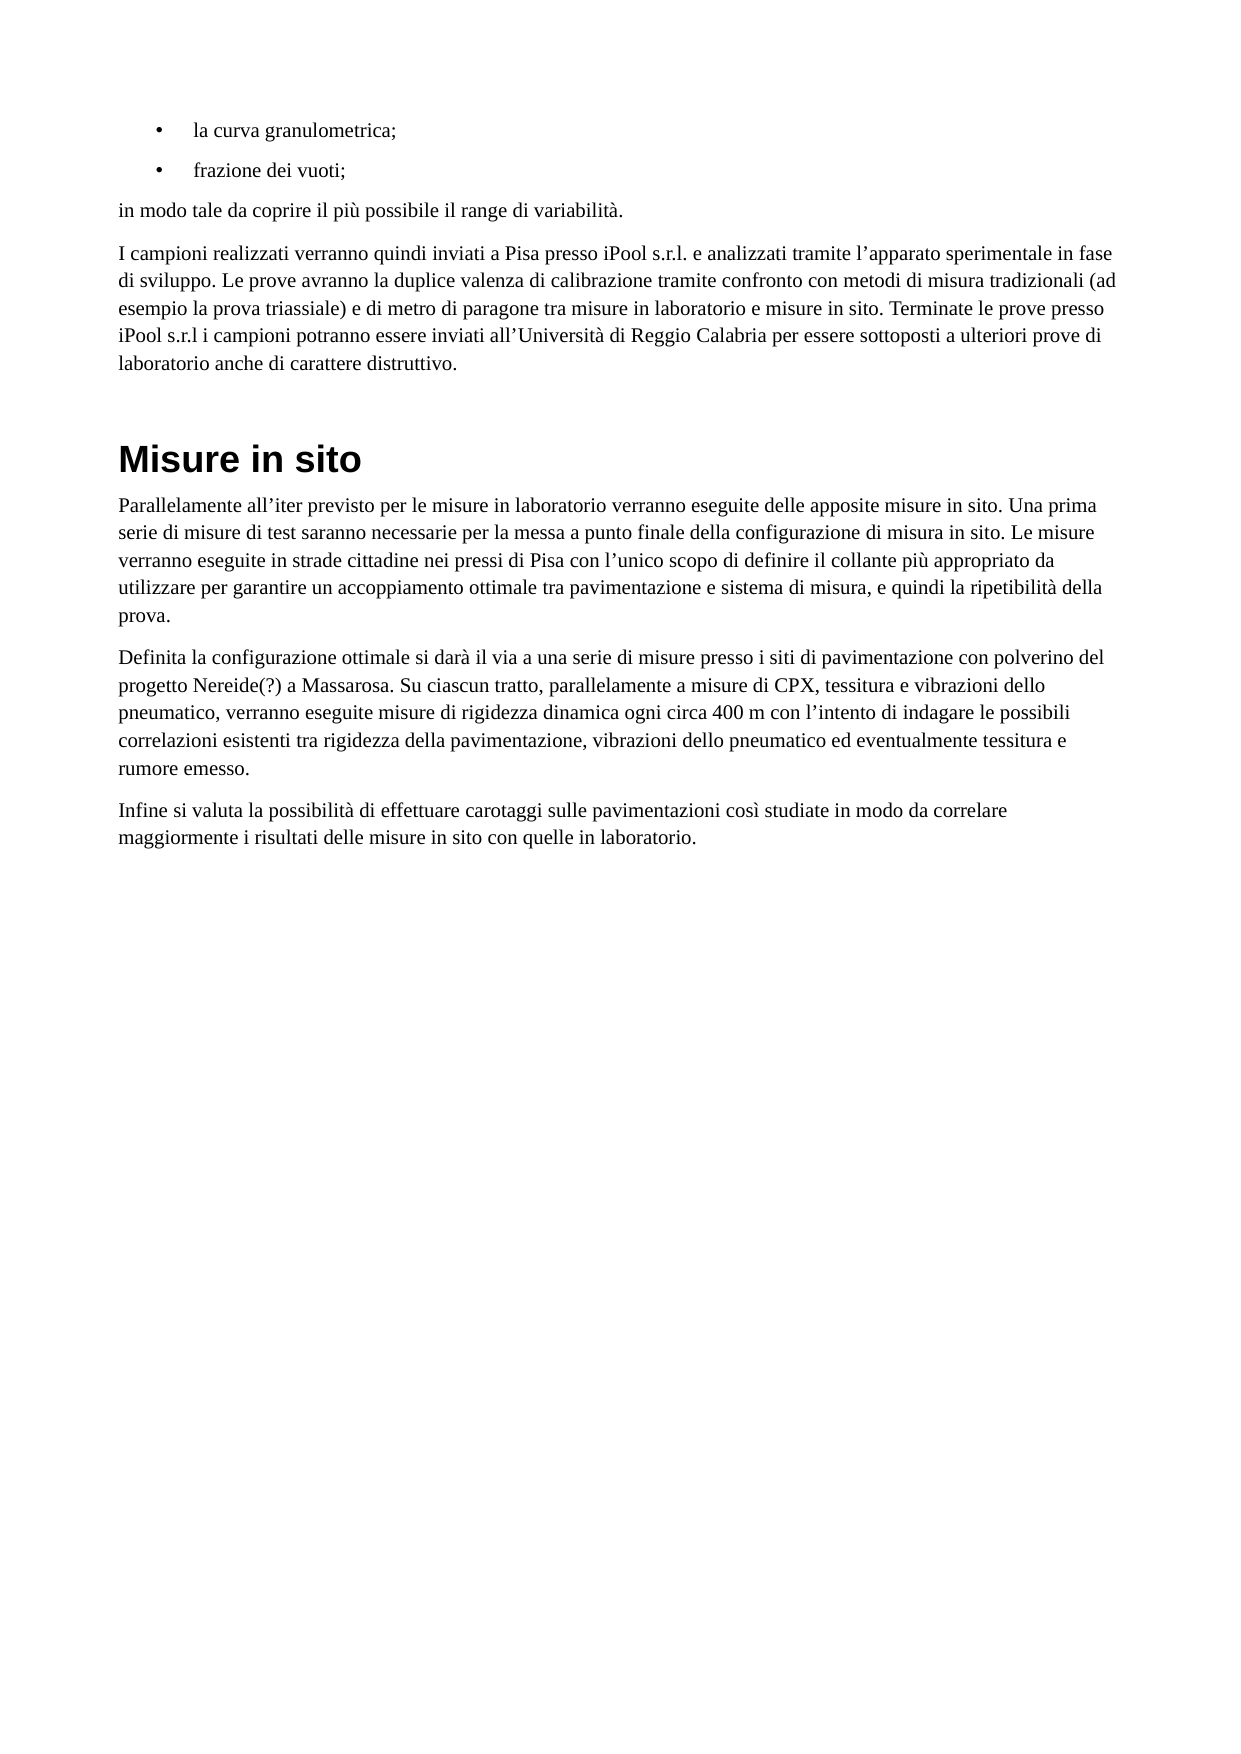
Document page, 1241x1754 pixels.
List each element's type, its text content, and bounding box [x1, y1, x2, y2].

text I campioni realizzati verranno quindi inviati a Pisa presso iPool s.r.l. e analizzati tramite l’apparato sperimentale in fase di sviluppo. Le prove avranno la duplice valenza di calibrazione tramite confronto con metodi di misura tradizionali (ad esempio la prova triassiale) e di metro di paragone tra misure in laboratorio e misure in sito. Terminate le prove presso iPool s.r.l i campioni potranno essere inviati all’Università di Reggio Calabria per essere sottoposti a ulteriori prove di laboratorio anche di carattere distruttivo. [118, 241, 1122, 375]
text in modo tale da coprire il più possibile il range di variabilità. [118, 198, 1122, 222]
text Parallelamente all’iter previsto per le misure in laboratorio verranno eseguite delle apposite misure in sito. Una prima serie di misure di test saranno necessarie per la messa a punto finale della configurazione di misura in sito. Le misure verranno eseguite in strade cittadine nei pressi di Pisa con l’unico scopo di definire il collante più appropriato da utilizzare per garantire un accoppiamento ottimale tra pavimentazione e sistema di misura, e quindi la ripetibilità della prova. [118, 492, 1122, 627]
subtitle Misure in sito [118, 436, 1122, 480]
text Infine si valuta la possibilità di effettuare carotaggi sulle pavimentazioni così studiate in modo da correlare maggiormente i risultati delle misure in sito con quelle in laboratorio. [118, 798, 1122, 849]
text Definita la configurazione ottimale si darà il via a una serie di misure presso i siti di pavimentazione con polverino del progetto Nereide(?) a Massarosa. Su ciascun tratto, parallelamente a misure di CPX, tessitura e vibrazioni dello pneumatico, verranno eseguite misure di rigidezza dinamica ogni circa 400 m con l’intento di indagare le possibili correlazioni esistenti tra rigidezza della pavimentazione, vibrazioni dello pneumatico ed eventualmente tessitura e rumore emesso. [118, 645, 1122, 779]
list la curva granulometrica; [156, 118, 1122, 142]
list frazione dei vuoti; [156, 158, 1122, 182]
